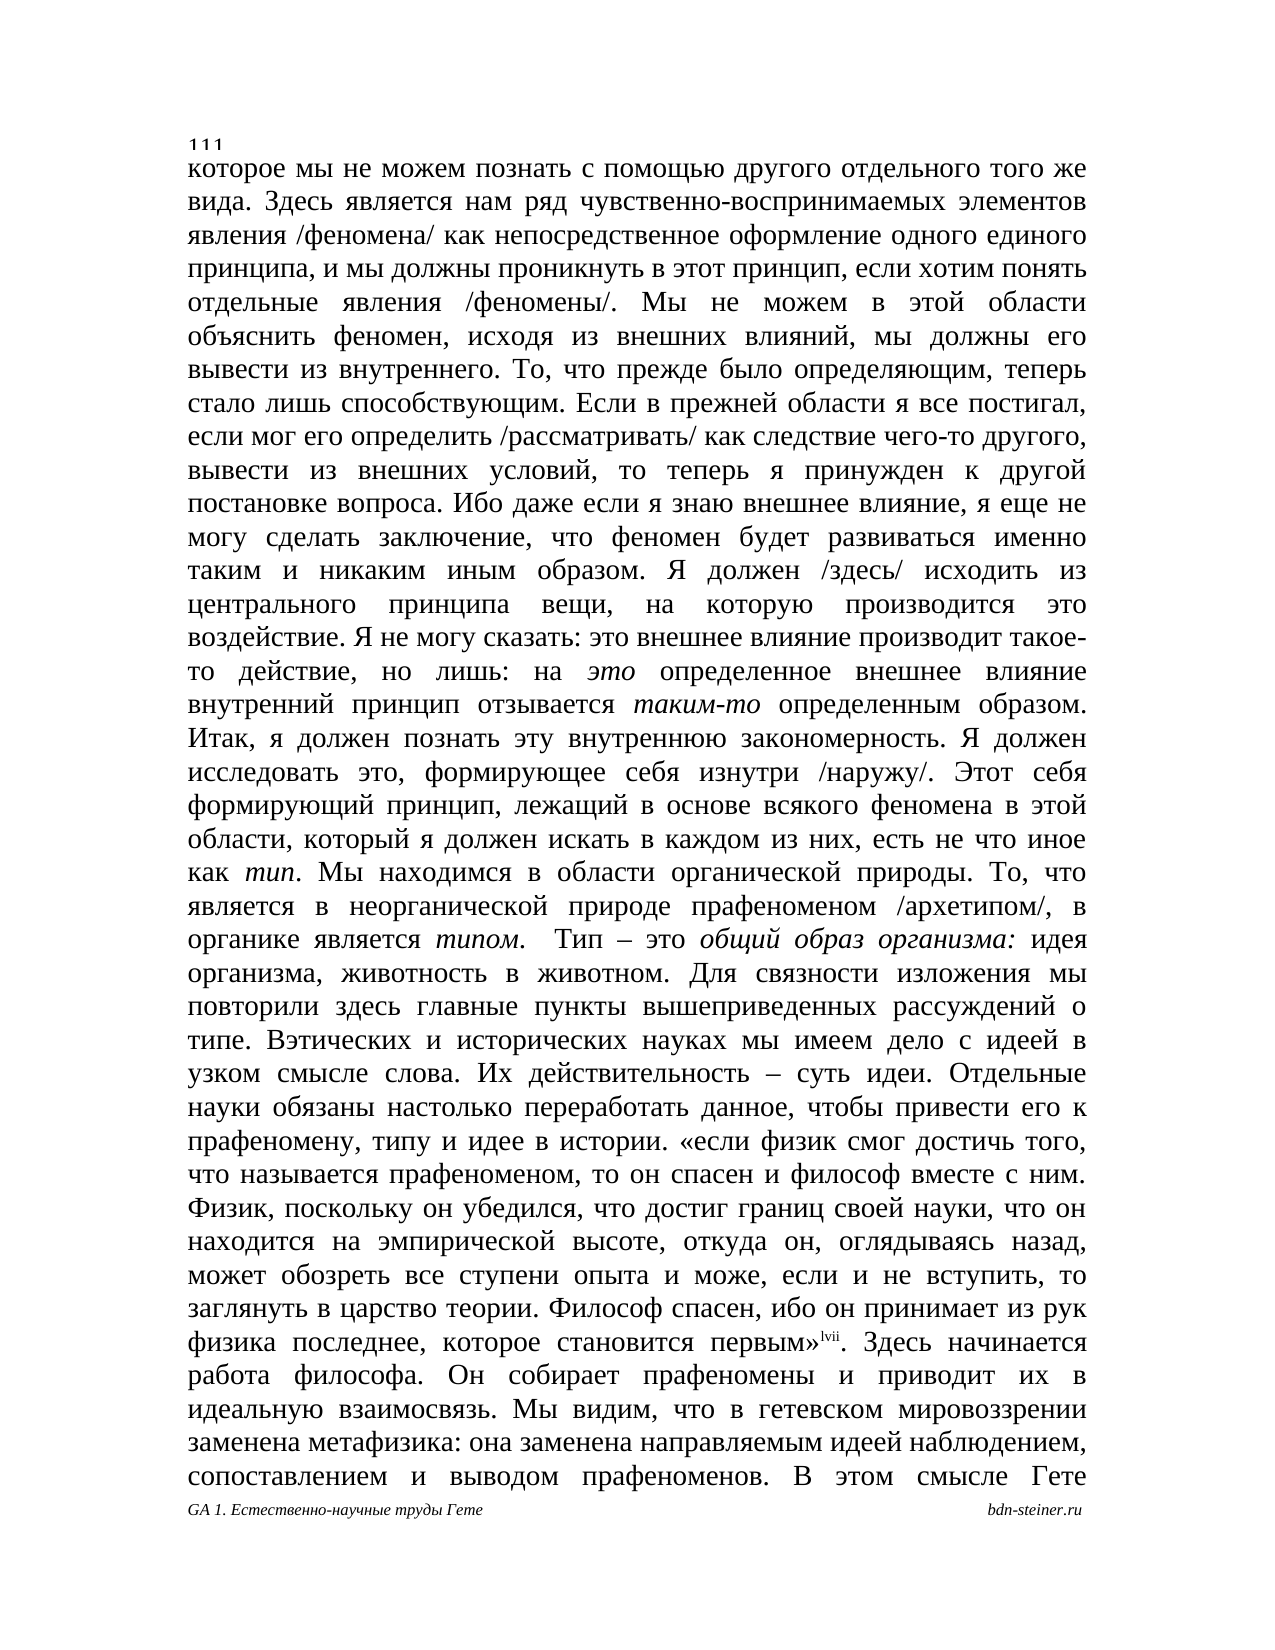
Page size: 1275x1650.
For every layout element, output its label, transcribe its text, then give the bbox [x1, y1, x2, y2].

text которое мы не можем познать с помощью другого отдельного того же вида. Здесь является нам ряд чувственно-воспринимаемых элементов явления /феномена/ как непосредственное оформление одного единого принципа, и мы должны проникнуть в этот принцип, если хотим понять отдельные явления /феномены/. Мы не можем в этой области объяснить феномен, исходя из внешних влияний, мы должны его вывести из внутреннего. То, что прежде было определяющим, теперь стало лишь способствующим. Если в прежней области я все постигал, если мог его определить /рассматривать/ как следствие чего-то другого, вывести из внешних условий, то теперь я принужден к другой постановке вопроса. Ибо даже если я знаю внешнее влияние, я еще не могу сделать заключение, что феномен будет развиваться именно таким и никаким иным образом. Я должен /здесь/ исходить из центрального принципа вещи, на которую производится это воздействие. Я не могу сказать: это внешнее влияние производит такое-то действие, но лишь: на это определенное внешнее влияние внутренний принцип отзывается таким-то определенным образом. Итак, я должен познать эту внутреннюю закономерность. Я должен исследовать это, формирующее себя изнутри /наружу/. Этот себя формирующий принцип, лежащий в основе всякого феномена в этой области, который я должен искать в каждом из них, есть не что иное как тип. Мы находимся в области органической природы. То, что является в неорганической природе прафеноменом /архетипом/, в органике является типом. Тип – это общий образ организма: идея организма, животность в животном. Для связности изложения мы повторили здесь главные пункты вышеприведенных рассуждений о типе. Вэтических и исторических науках мы имеем дело с идеей в узком смысле слова. Их действительность – суть идеи. Отдельные науки обязаны настолько переработать данное, чтобы привести его к прафеномену, типу и идее в истории. «если физик смог достичь того, что называется прафеноменом, то он спасен и философ вместе с ним. Физик, поскольку он убедился, что достиг границ своей науки, что он находится на эмпирической высоте, откуда он, оглядываясь назад, может обозреть все ступени опыта и може, если и не вступить, то заглянуть в царство теории. Философ спасен, ибо он принимает из рук физика последнее, которое становится первым». Здесь начинается работа философа. Он собирает прафеномены и приводит их в идеальную взаимосвязь. Мы видим, что в гетевском мировоззрении заменена метафизика: она заменена направляемым идеей наблюдением, сопоставлением и выводом прафеноменов. В этом смысле Гете [187, 150, 1087, 1492]
